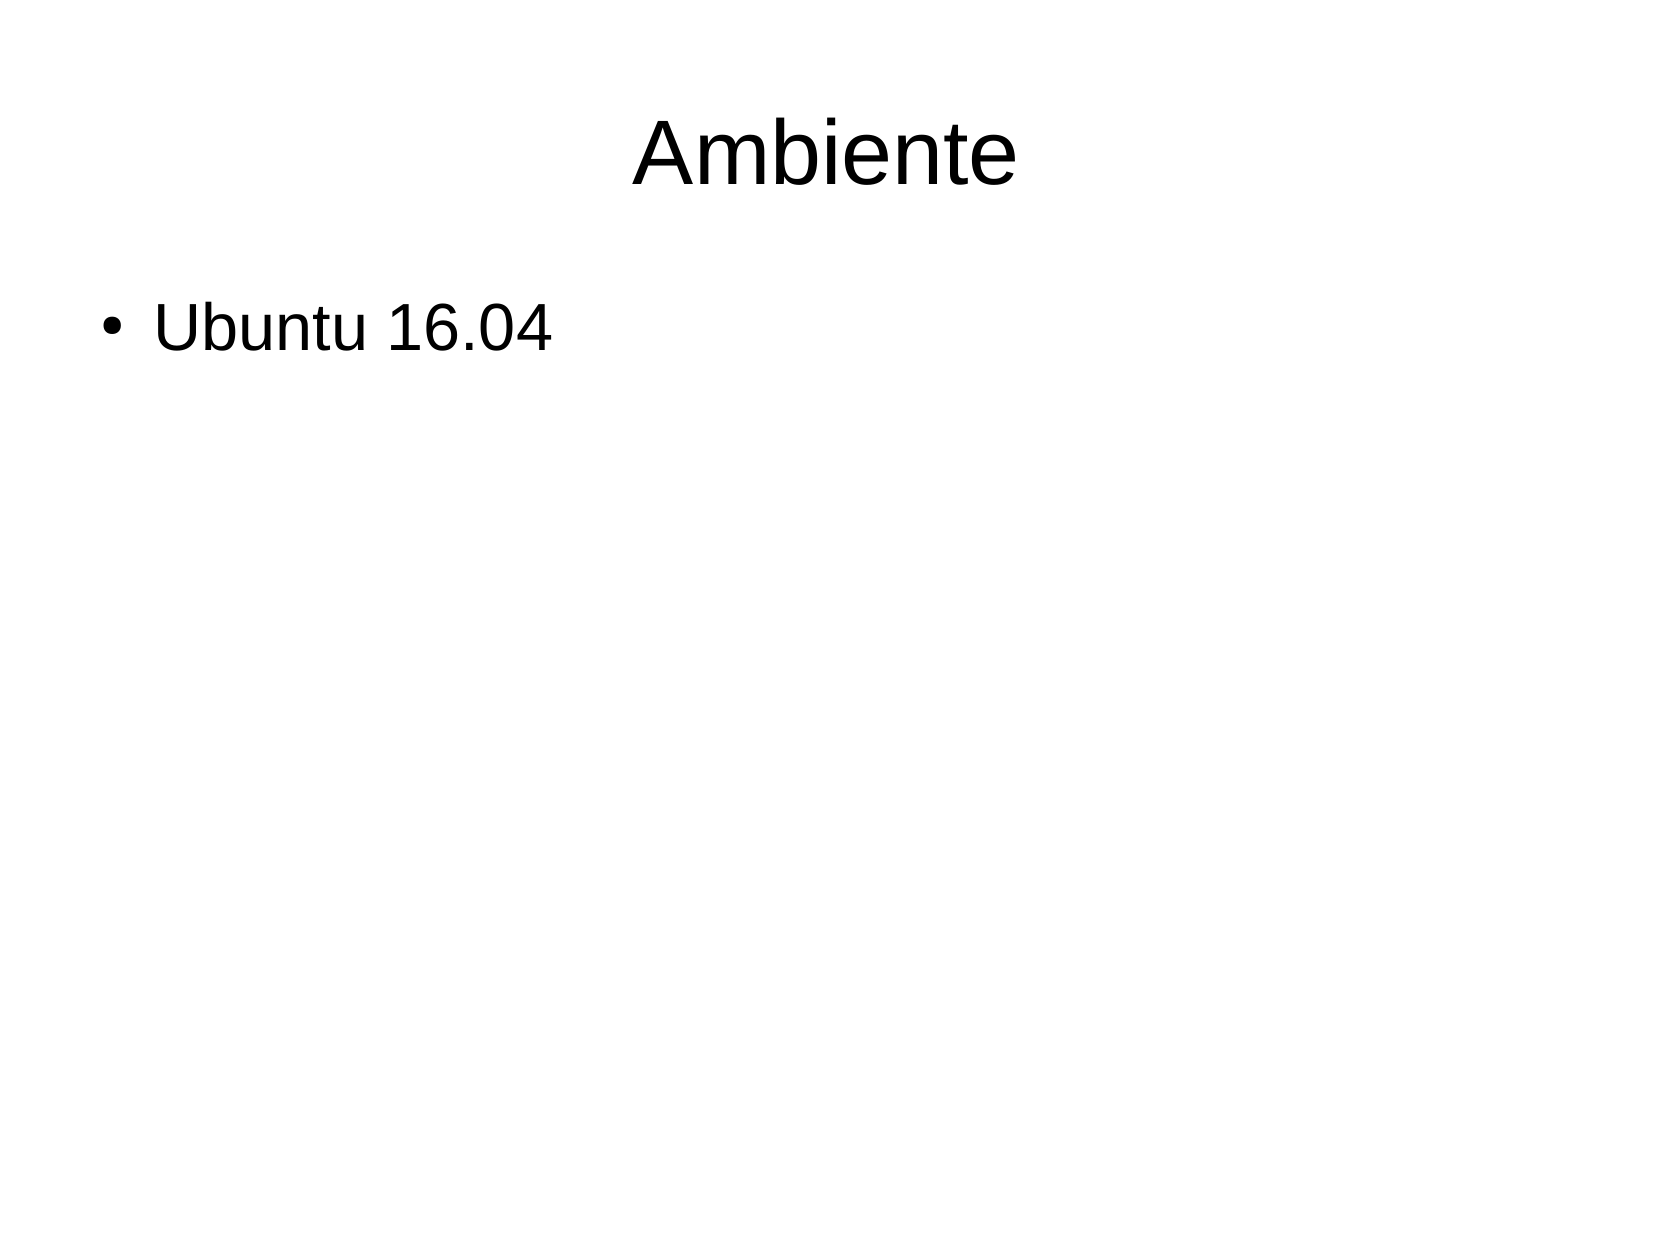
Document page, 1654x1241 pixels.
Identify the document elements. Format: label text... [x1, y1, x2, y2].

title Ambiente [82, 49, 1571, 257]
list Ubuntu 16.04 [82, 290, 1571, 1010]
